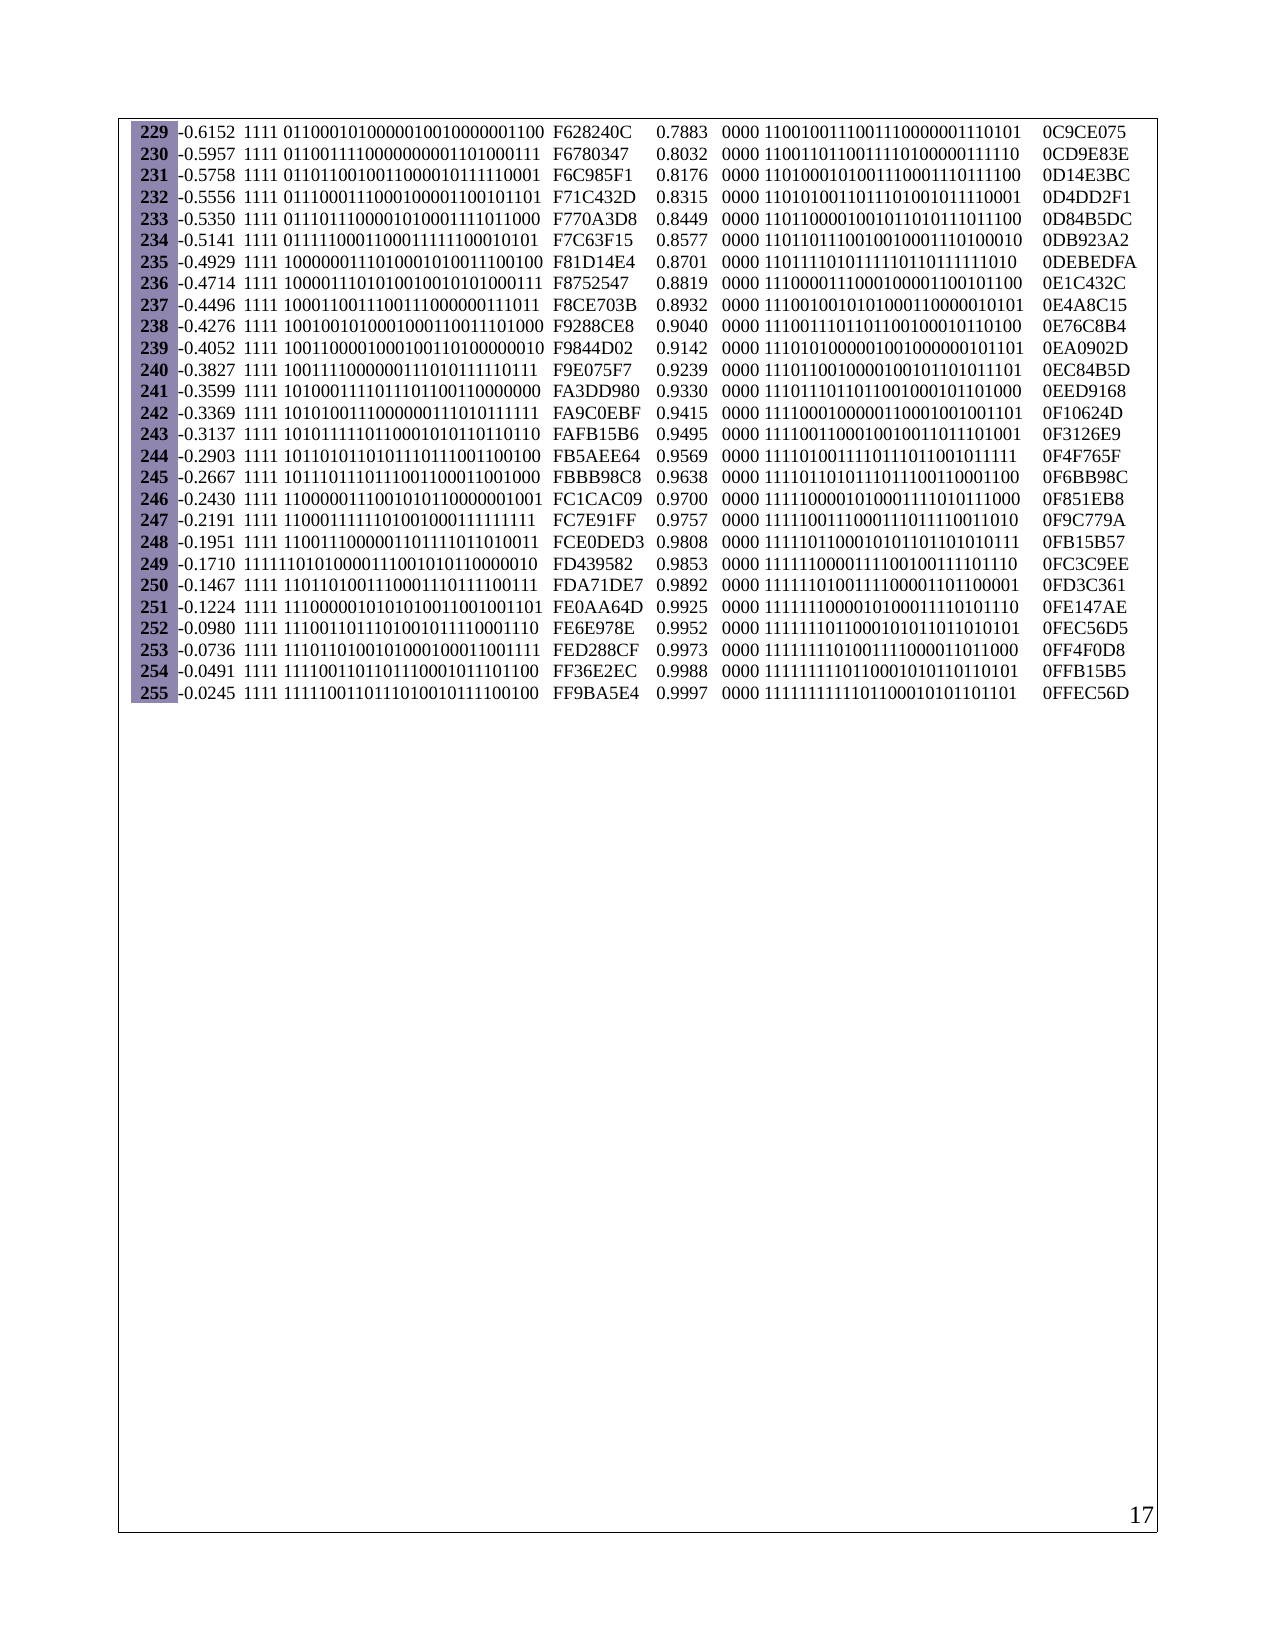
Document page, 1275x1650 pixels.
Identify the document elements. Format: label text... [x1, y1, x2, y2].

table_cell 0000 1100100111001110000001110101 0000 1100110110011110100000111110 0000 1101000101001110001110111100 0000 1101010011011101001011110001 0000 1101100001001011010111011100 0000 1101101110010010001110100010 0000 1101111010111110110111111010 0000 1110000111000100001100101100 0000 1110010010101000110000010101 0000 1110011101101100100010110100 0000 1110101000001001000000101101 0000 1110110010000100101101011101 0000 1110111011011001000101101000 0000 1111000100000110001001001101 0000 1111001100010010011011101001 0000 1111010011110111011001011111 0000 1111011010111011100110001100 0000 1111100001010001111010111000 0000 1111100111000111011110011010 0000 1111101100010101101101010111 0000 1111110000111100100111101110 0000 1111110100111100001101100001 0000 1111111000010100011110101110 0000 1111111011000101011011010101 0000 1111111101001111000011011000 0000 1111111110110001010110110101 0000 1111111111101100010101101101 [722, 121, 1043, 703]
table_cell 0.7883 0.8032 0.8176 0.8315 0.8449 0.8577 0.8701 0.8819 0.8932 0.9040 0.9142 0.9239 0.9330 0.9415 0.9495 0.9569 0.9638 0.9700 0.9757 0.9808 0.9853 0.9892 0.9925 0.9952 0.9973 0.9988 0.9997 [656, 121, 722, 703]
table_cell 229 230 231 232 233 234 235 236 237 238 239 240 241 242 243 244 245 246 247 248 249 250 251 252 253 254 255 [131, 121, 178, 703]
table_cell F628240C F6780347 F6C985F1 F71C432D F770A3D8 F7C63F15 F81D14E4 F8752547 F8CE703B F9288CE8 F9844D02 F9E075F7 FA3DD980 FA9C0EBF FAFB15B6 FB5AEE64 FBBB98C8 FC1CAC09 FC7E91FF FCE0DED3 FD439582 FDA71DE7 FE0AA64D FE6E978E FED288CF FF36E2EC FF9BA5E4 [553, 121, 656, 703]
table_cell -0.6152 -0.5957 -0.5758 -0.5556 -0.5350 -0.5141 -0.4929 -0.4714 -0.4496 -0.4276 -0.4052 -0.3827 -0.3599 -0.3369 -0.3137 -0.2903 -0.2667 -0.2430 -0.2191 -0.1951 -0.1710 -0.1467 -0.1224 -0.0980 -0.0736 -0.0491 -0.0245 [178, 121, 243, 703]
table_cell 0C9CE075 0CD9E83E 0D14E3BC 0D4DD2F1 0D84B5DC 0DB923A2 0DEBEDFA 0E1C432C 0E4A8C15 0E76C8B4 0EA0902D 0EC84B5D 0EED9168 0F10624D 0F3126E9 0F4F765F 0F6BB98C 0F851EB8 0F9C779A 0FB15B57 0FC3C9EE 0FD3C361 0FE147AE 0FEC56D5 0FF4F0D8 0FFB15B5 0FFEC56D [1043, 121, 1143, 703]
table_cell 1111 0110001010000010010000001100 1111 0110011110000000001101000111 1111 0110110010011000010111110001 1111 0111000111000100001100101101 1111 0111011100001010001111011000 1111 0111110001100011111100010101 1111 1000000111010001010011100100 1111 1000011101010010010101000111 1111 1000110011100111000000111011 1111 1001001010001000110011101000 1111 1001100001000100110100000010 1111 1001111000000111010111110111 1111 1010001111011101100110000000 1111 1010100111000000111010111111 1111 1010111110110001010110110110 1111 1011010110101110111001100100 1111 1011101110111001100011001000 1111 1100000111001010110000001001 1111 1100011111101001000111111111 1111 1100111000001101111011010011 11111101010000111001010110000010 1111 1101101001110001110111100111 1111 1110000010101010011001001101 1111 1110011011101001011110001110 1111 1110110100101000100011001111 1111 1111001101101110001011101100 1111 1111100110111010010111100100 [243, 121, 553, 703]
